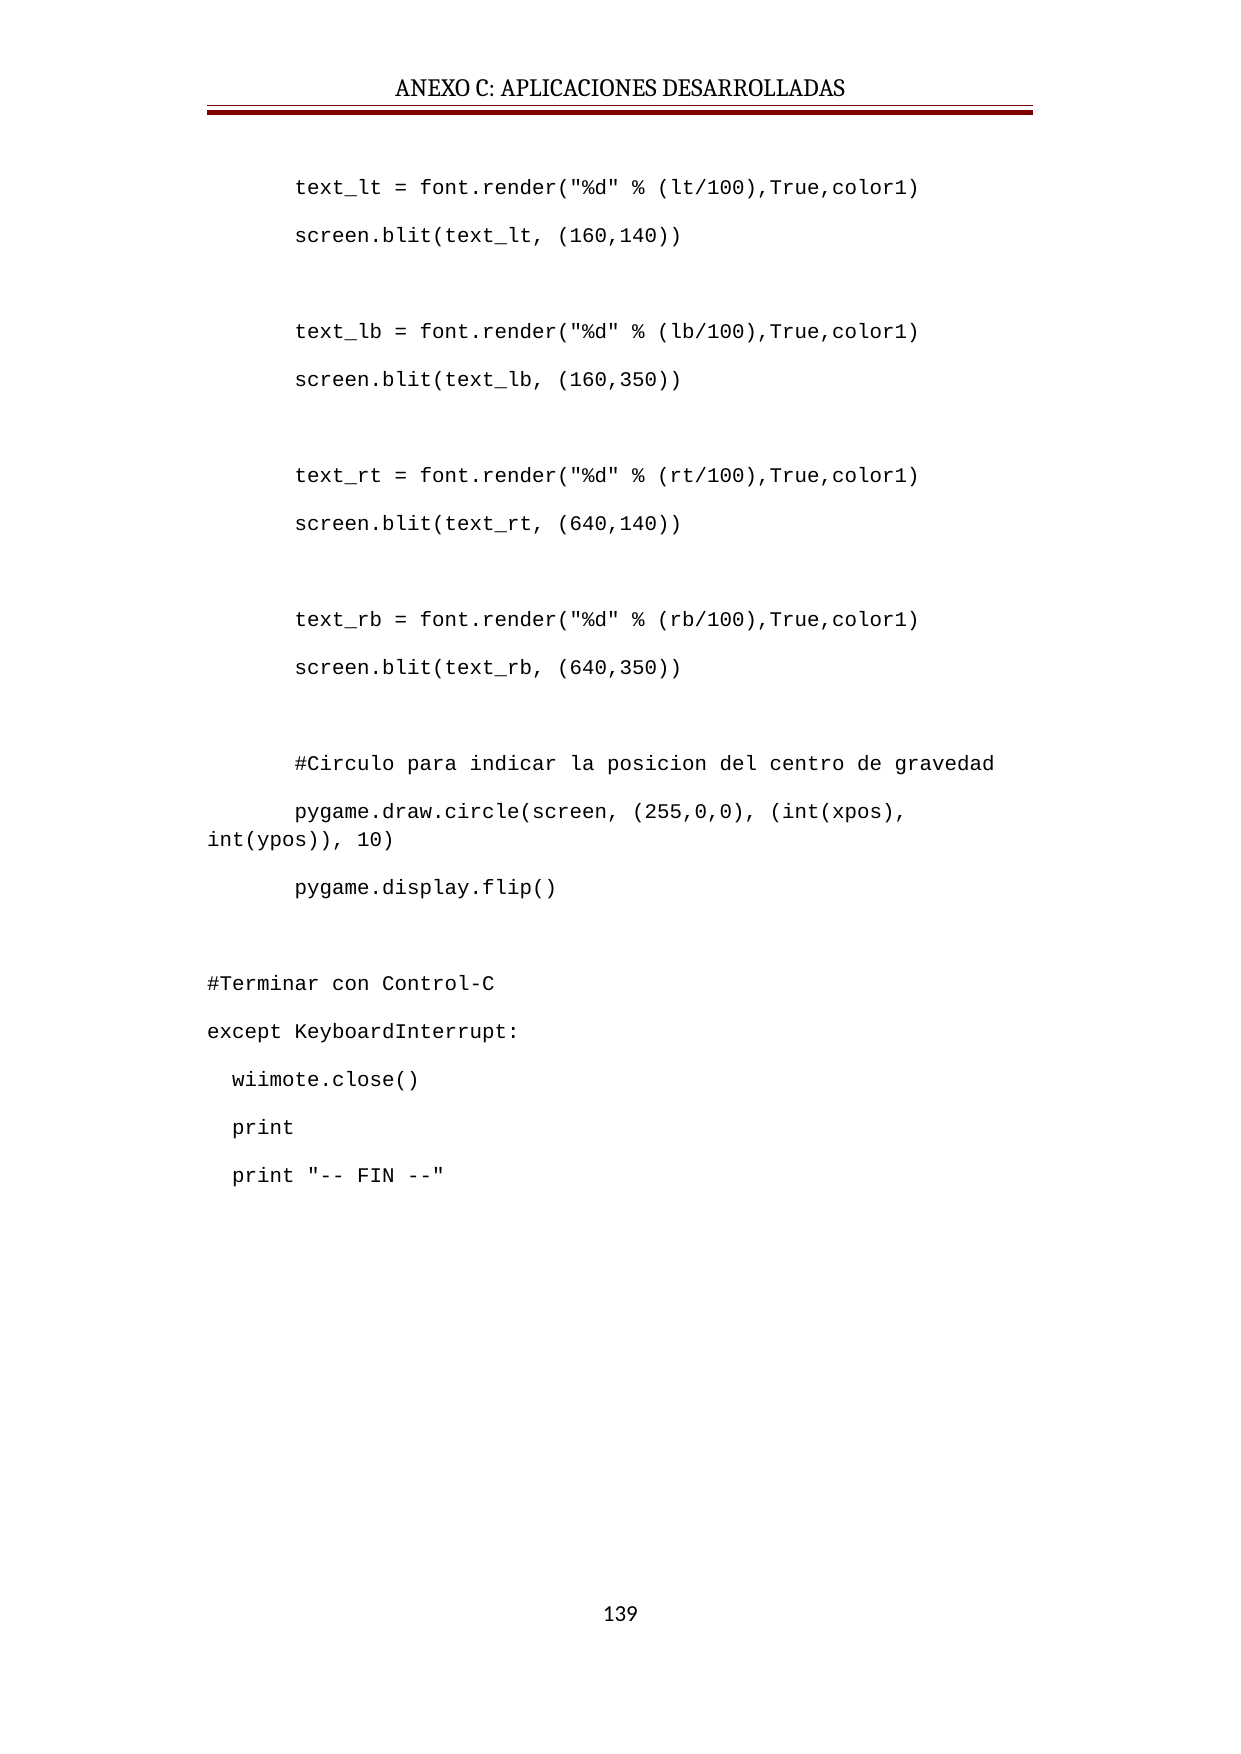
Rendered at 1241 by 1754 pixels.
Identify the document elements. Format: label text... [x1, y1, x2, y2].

text screen.blit(text_rb, (640,350)) [207, 657, 1033, 681]
text pygame.draw.circle(screen, (255,0,0), (int(xpos), int(ypos)), 10) [207, 801, 1033, 852]
text screen.blit(text_lb, (160,350)) [207, 369, 1033, 393]
text text_rt = font.render("%d" % (rt/100),True,color1) [207, 465, 1033, 489]
text wiimote.close() [207, 1069, 1033, 1092]
text screen.blit(text_rt, (640,140)) [207, 513, 1033, 537]
text print "-- FIN --" [207, 1165, 1033, 1188]
text text_rb = font.render("%d" % (rb/100),True,color1) [207, 609, 1033, 633]
text pygame.display.flip() [207, 877, 1033, 900]
text except KeyboardInterrupt: [207, 1021, 1033, 1044]
text text_lb = font.render("%d" % (lb/100),True,color1) [207, 321, 1033, 345]
text screen.blit(text_lt, (160,140)) [207, 225, 1033, 249]
text #Terminar con Control-C [207, 973, 1033, 996]
text #Circulo para indicar la posicion del centro de gravedad [207, 753, 1033, 777]
text text_lt = font.render("%d" % (lt/100),True,color1) [207, 177, 1033, 201]
text print [207, 1117, 1033, 1140]
